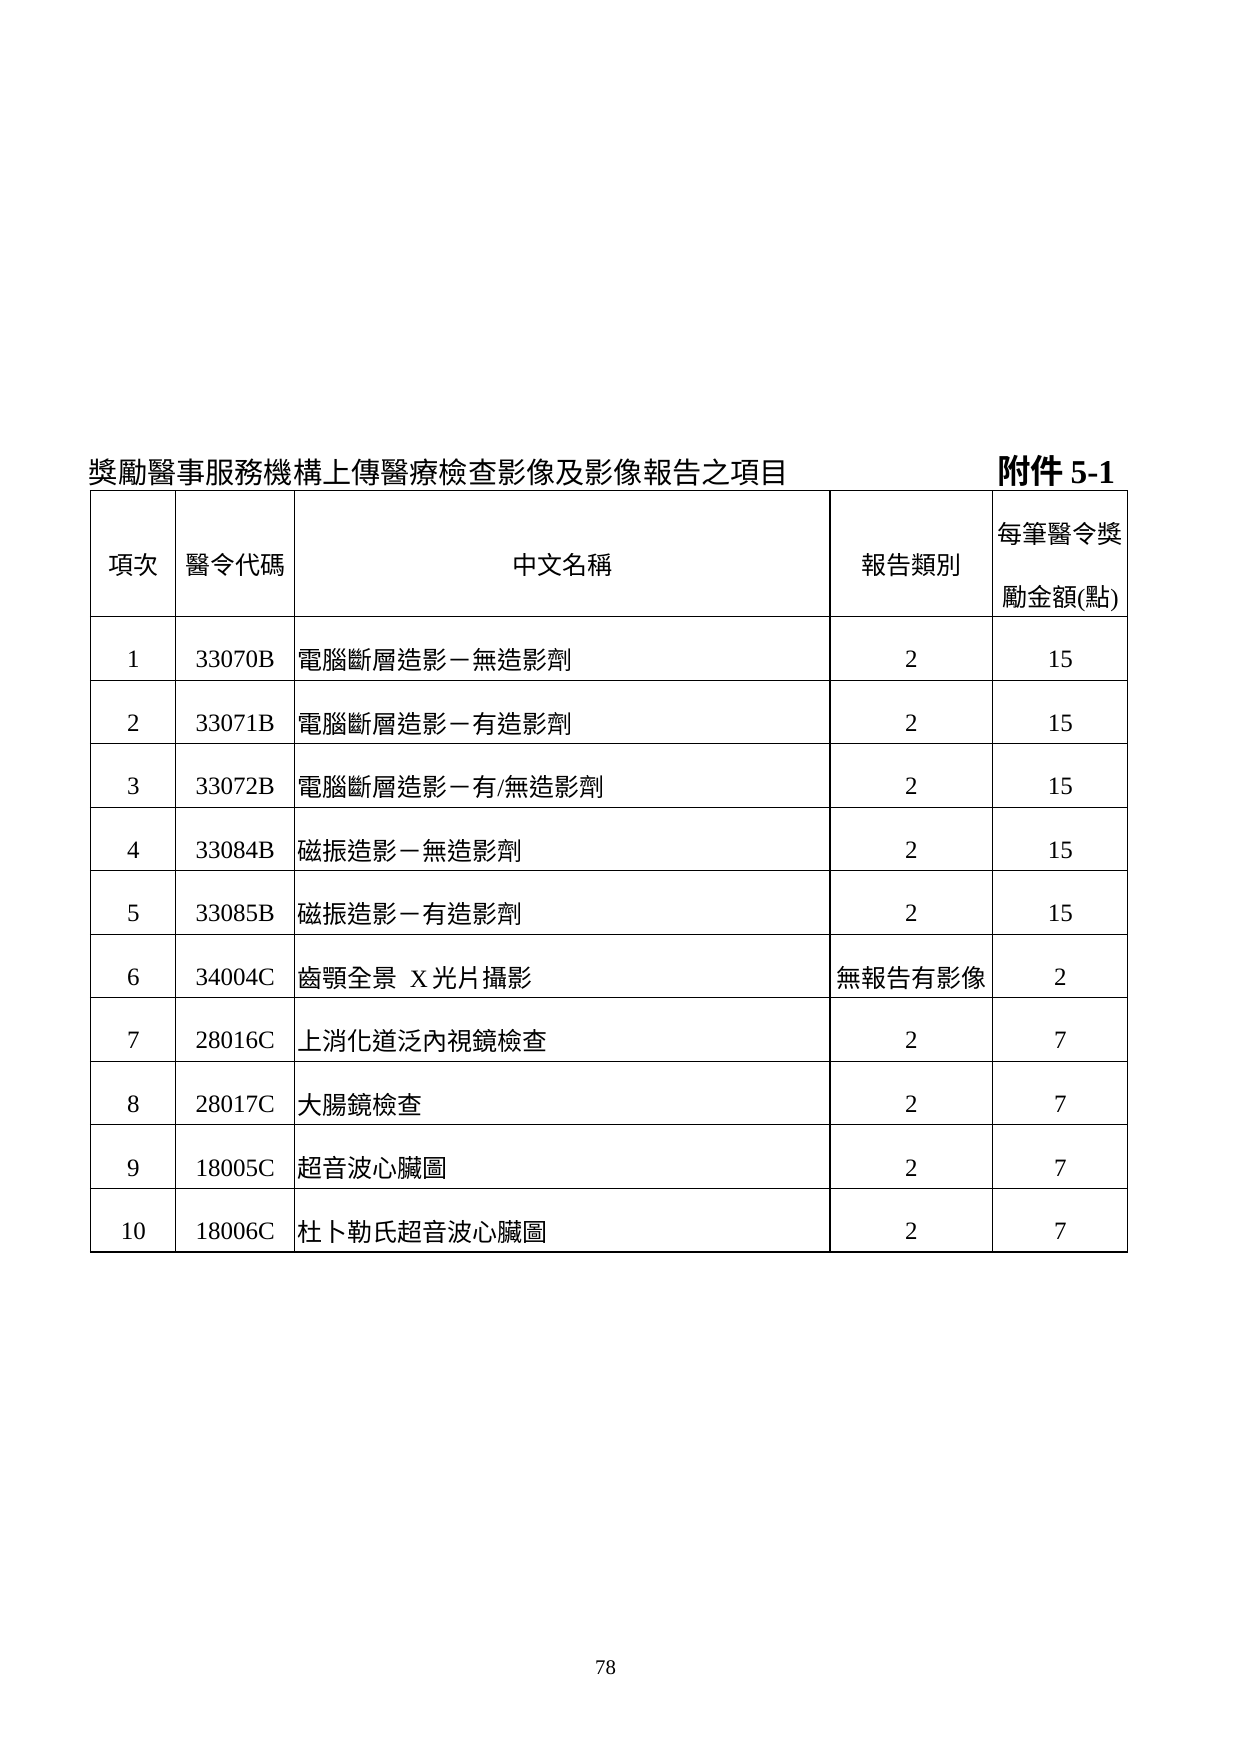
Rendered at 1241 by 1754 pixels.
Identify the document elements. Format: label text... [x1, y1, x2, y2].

table_cell 上消化道泛內視鏡檢查 [295, 998, 829, 1061]
table_cell 33072B [176, 744, 294, 807]
table_cell 電腦斷層造影－有造影劑 [295, 681, 829, 743]
table_cell 15 [993, 744, 1127, 807]
table_cell 28017C [176, 1062, 294, 1124]
table_cell 15 [993, 808, 1127, 870]
table_cell 7 [993, 1189, 1127, 1251]
table_cell 18005C [176, 1125, 294, 1188]
table_cell 2 [831, 744, 992, 807]
table_cell 8 [91, 1062, 175, 1124]
table_cell 2 [831, 871, 992, 934]
table_cell 33071B [176, 681, 294, 743]
table_cell 15 [993, 871, 1127, 934]
table_cell 2 [831, 617, 992, 679]
table_cell 磁振造影－有造影劑 [295, 871, 829, 934]
table_cell 齒顎全景 X光片攝影 [295, 935, 829, 997]
table_header 醫令代碼 [176, 491, 294, 616]
table_cell 28016C [176, 998, 294, 1061]
table_cell 15 [993, 617, 1127, 679]
table_cell 2 [831, 1189, 992, 1251]
table_cell 2 [831, 1062, 992, 1124]
table_cell 2 [831, 808, 992, 870]
table_cell 2 [993, 935, 1127, 997]
table_cell 超音波心臟圖 [295, 1125, 829, 1188]
table_cell 大腸鏡檢查 [295, 1062, 829, 1124]
table_cell 33084B [176, 808, 294, 870]
table_header 報告類別 [831, 491, 992, 616]
table_cell 2 [831, 998, 992, 1061]
table_cell 15 [993, 681, 1127, 743]
table_cell 9 [91, 1125, 175, 1188]
table_cell 33070B [176, 617, 294, 679]
table_cell 杜卜勒氏超音波心臟圖 [295, 1189, 829, 1251]
table_cell 6 [91, 935, 175, 997]
table_cell 7 [993, 1125, 1127, 1188]
table_cell 34004C [176, 935, 294, 997]
table_cell 4 [91, 808, 175, 870]
table_cell 2 [831, 1125, 992, 1188]
table_cell 7 [993, 1062, 1127, 1124]
table_cell 3 [91, 744, 175, 807]
table_cell 電腦斷層造影－有/無造影劑 [295, 744, 829, 807]
table_cell 磁振造影－無造影劑 [295, 808, 829, 870]
table_header 項次 [91, 491, 175, 616]
table_cell 1 [91, 617, 175, 679]
table_cell 5 [91, 871, 175, 934]
table_header 中文名稱 [295, 491, 829, 616]
table_cell 7 [993, 998, 1127, 1061]
table_header 每筆醫令獎勵金額(點) [993, 491, 1127, 616]
text 獎勵醫事服務機構上傳醫療檢查影像及影像報告之項目 附件5-1 [89, 427, 1122, 490]
table_cell 7 [91, 998, 175, 1061]
table_cell 2 [91, 681, 175, 743]
table_cell 2 [831, 681, 992, 743]
table_cell 10 [91, 1189, 175, 1251]
table_cell 無報告有影像 [831, 935, 992, 997]
table_cell 電腦斷層造影－無造影劑 [295, 617, 829, 679]
table_cell 33085B [176, 871, 294, 934]
table_cell 18006C [176, 1189, 294, 1251]
